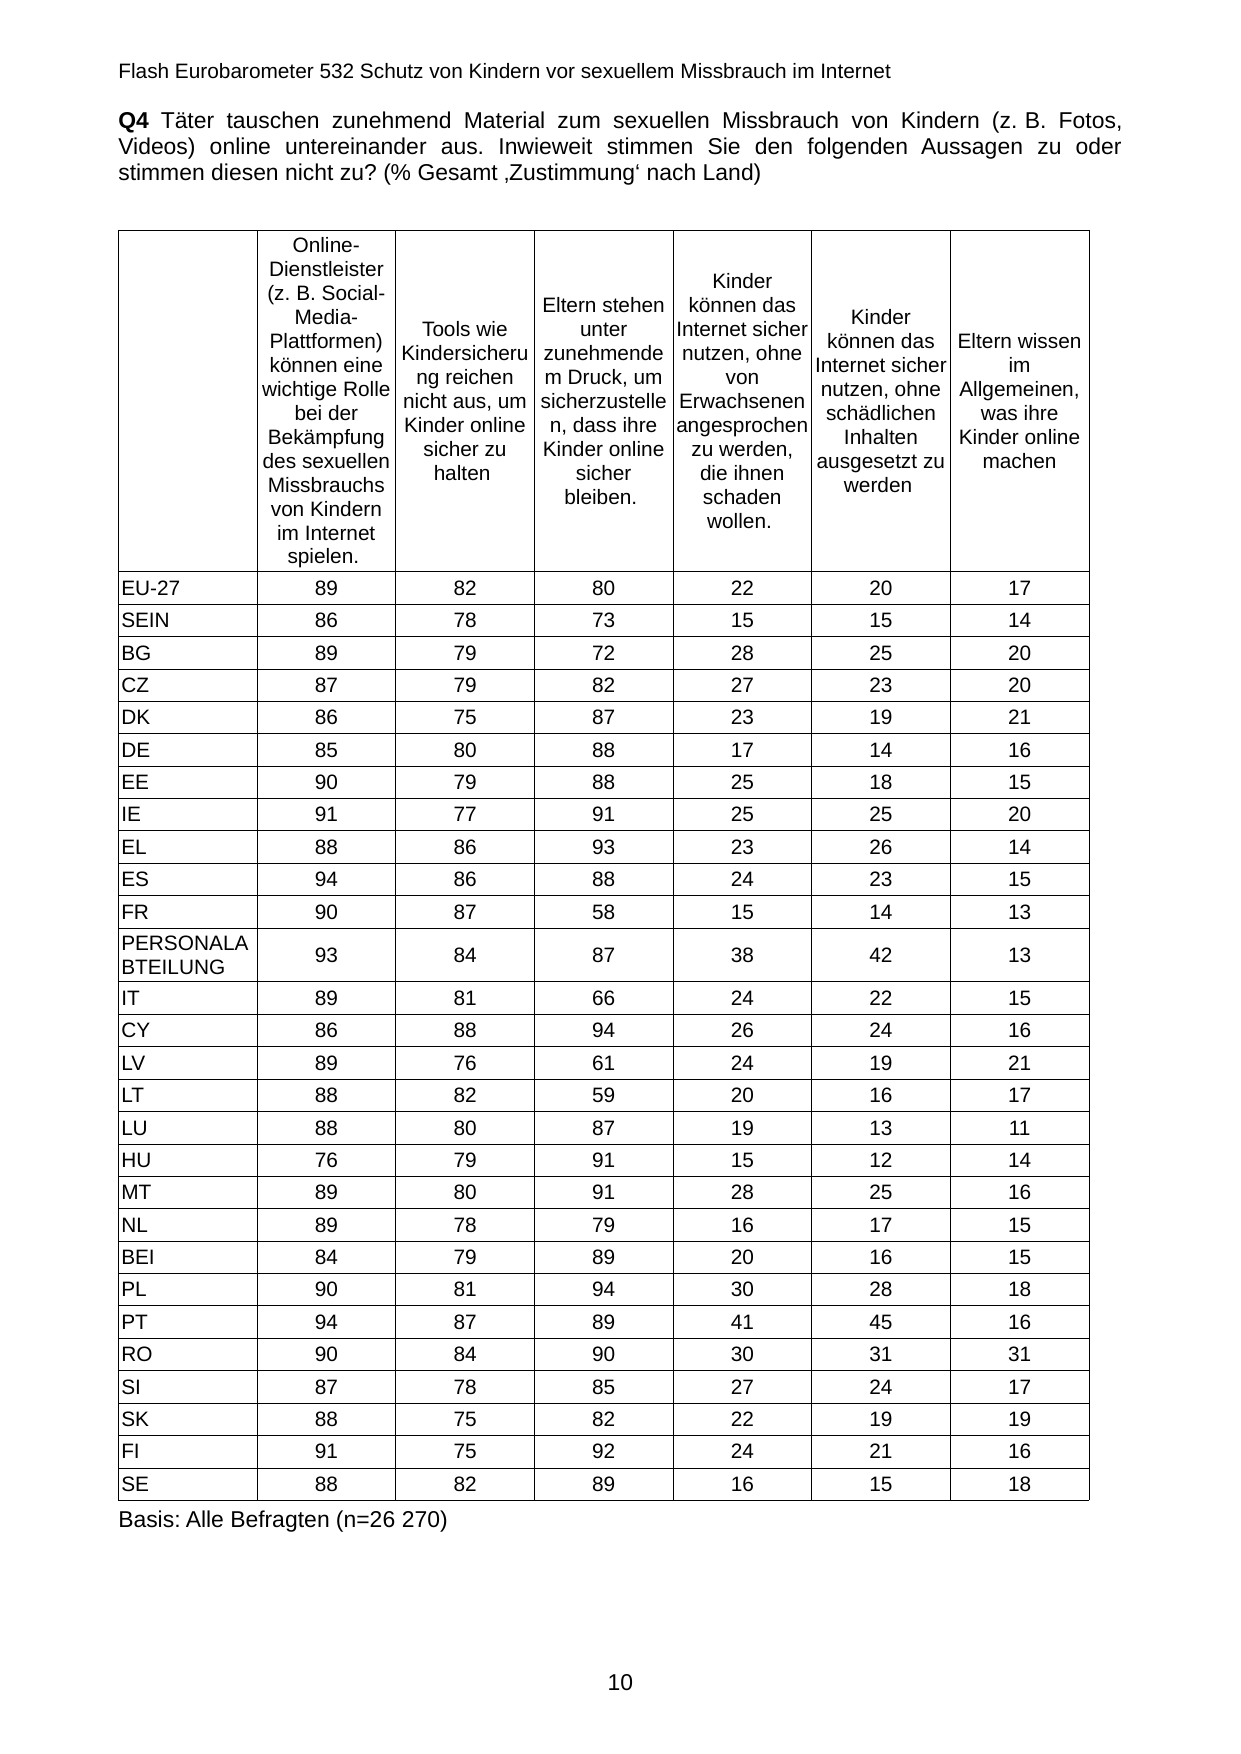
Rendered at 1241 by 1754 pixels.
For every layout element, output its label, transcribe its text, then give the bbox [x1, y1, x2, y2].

table_cell 18 [951, 1469, 1089, 1500]
table_cell 87 [535, 702, 673, 733]
table_cell 16 [951, 1177, 1089, 1208]
table_cell PT [119, 1306, 257, 1338]
table_cell 23 [674, 702, 811, 733]
table_cell 93 [258, 929, 395, 981]
table_header [119, 231, 257, 571]
table_cell 91 [535, 1177, 673, 1208]
table_cell 86 [258, 605, 395, 636]
table_cell 89 [258, 982, 395, 1014]
table_cell 15 [812, 605, 950, 636]
table_cell 75 [396, 702, 534, 733]
table_cell 94 [535, 1274, 673, 1305]
table_cell 16 [674, 1469, 811, 1500]
table_cell HU [119, 1145, 257, 1176]
table_cell 24 [812, 1371, 950, 1403]
table_cell 90 [258, 1339, 395, 1370]
table_cell 19 [951, 1404, 1089, 1435]
table_cell IE [119, 799, 257, 830]
table_cell 88 [535, 767, 673, 798]
table_cell 79 [396, 1242, 534, 1273]
table_cell 93 [535, 831, 673, 863]
table_cell 80 [535, 572, 673, 604]
text Q4 Täter tauschen zunehmend Material zum sexuellen Missbrauch von Kindern (z. B. Fotos, Videos) online untereinander aus. Inwieweit stimmen Sie den folgenden Aussagen zu oder stimmen diesen nicht zu? (% Gesamt ‚Zustimmung‘ nach Land) [118, 107, 1122, 186]
table_cell 88 [258, 831, 395, 863]
table_cell 84 [396, 1339, 534, 1370]
table_cell 58 [535, 896, 673, 928]
table_cell 23 [674, 831, 811, 863]
table_cell 80 [396, 1112, 534, 1143]
table_cell BG [119, 637, 257, 668]
table_cell 16 [812, 1242, 950, 1273]
table_cell 91 [535, 1145, 673, 1176]
table_cell 88 [258, 1112, 395, 1143]
table_cell 27 [674, 670, 811, 701]
table_cell 76 [396, 1047, 534, 1079]
table_cell 15 [674, 605, 811, 636]
table_cell 87 [396, 896, 534, 928]
table_cell 82 [535, 670, 673, 701]
table_cell 24 [674, 1436, 811, 1467]
table_cell 14 [951, 1145, 1089, 1176]
table_cell 77 [396, 799, 534, 830]
table_cell 18 [951, 1274, 1089, 1305]
table_cell 87 [535, 929, 673, 981]
table_cell PL [119, 1274, 257, 1305]
table_cell 25 [812, 1177, 950, 1208]
table_cell 89 [535, 1242, 673, 1273]
table_cell ES [119, 864, 257, 895]
table_header Online-Dienstleister (z. B. Social-Media-Plattformen) können eine wichtige Rolle bei der Bekämpfung des sexuellen Missbrauchs von Kindern im Internet spielen. [258, 231, 395, 571]
table_cell 85 [258, 734, 395, 766]
table_cell 15 [951, 982, 1089, 1014]
table_cell 13 [812, 1112, 950, 1143]
table_cell 88 [258, 1080, 395, 1111]
table_header Kinder können das Internet sicher nutzen, ohne schädlichen Inhalten ausgesetzt zu werden [812, 231, 950, 571]
table_cell 25 [674, 767, 811, 798]
table_cell LU [119, 1112, 257, 1143]
table_cell 79 [396, 767, 534, 798]
table_cell 80 [396, 1177, 534, 1208]
table_cell 14 [812, 734, 950, 766]
table_cell 13 [951, 929, 1089, 981]
table_cell 26 [674, 1015, 811, 1046]
table_cell 38 [674, 929, 811, 981]
table_cell 16 [951, 734, 1089, 766]
table_cell 79 [396, 637, 534, 668]
table_cell EU-27 [119, 572, 257, 604]
table_cell 23 [812, 670, 950, 701]
table_cell 17 [951, 1080, 1089, 1111]
table_cell 31 [951, 1339, 1089, 1370]
table_cell SEIN [119, 605, 257, 636]
table_cell 88 [535, 864, 673, 895]
table_cell 28 [812, 1274, 950, 1305]
table_cell 89 [535, 1306, 673, 1338]
table_cell 15 [951, 1209, 1089, 1241]
table_cell 45 [812, 1306, 950, 1338]
table_cell 88 [535, 734, 673, 766]
table_cell 20 [951, 799, 1089, 830]
table_cell FI [119, 1436, 257, 1467]
table_cell 14 [951, 831, 1089, 863]
table_cell MT [119, 1177, 257, 1208]
table_cell 87 [258, 1371, 395, 1403]
table_cell 19 [812, 702, 950, 733]
table_cell 22 [812, 982, 950, 1014]
table_cell 59 [535, 1080, 673, 1111]
table_cell 23 [812, 864, 950, 895]
table_cell BEI [119, 1242, 257, 1273]
table_cell 87 [396, 1306, 534, 1338]
table_cell 78 [396, 1371, 534, 1403]
table_cell 20 [674, 1242, 811, 1273]
table_cell 86 [396, 864, 534, 895]
table_cell SI [119, 1371, 257, 1403]
table_cell 15 [674, 1145, 811, 1176]
table_cell 87 [258, 670, 395, 701]
table_cell 15 [674, 896, 811, 928]
table_cell 89 [258, 572, 395, 604]
table_cell 41 [674, 1306, 811, 1338]
table_cell 80 [396, 734, 534, 766]
table_cell 87 [535, 1112, 673, 1143]
table_cell 90 [258, 896, 395, 928]
table_cell 16 [674, 1209, 811, 1241]
table_cell 21 [951, 702, 1089, 733]
table_cell 61 [535, 1047, 673, 1079]
table_cell 28 [674, 1177, 811, 1208]
table_cell 21 [951, 1047, 1089, 1079]
table_cell 17 [951, 1371, 1089, 1403]
table_cell 24 [674, 1047, 811, 1079]
table_cell 20 [951, 637, 1089, 668]
table_cell 13 [951, 896, 1089, 928]
table_cell 90 [258, 767, 395, 798]
table_cell 86 [258, 1015, 395, 1046]
text Basis: Alle Befragten (n=26 270) [118, 1506, 1122, 1532]
table_cell 94 [258, 1306, 395, 1338]
table_cell NL [119, 1209, 257, 1241]
table_cell 92 [535, 1436, 673, 1467]
table_cell 27 [674, 1371, 811, 1403]
table_cell 22 [674, 572, 811, 604]
table_cell 66 [535, 982, 673, 1014]
table_cell 24 [674, 864, 811, 895]
table_cell 89 [258, 1209, 395, 1241]
table_cell EL [119, 831, 257, 863]
table_cell LV [119, 1047, 257, 1079]
table_cell 26 [812, 831, 950, 863]
table_cell 22 [674, 1404, 811, 1435]
table_cell 16 [812, 1080, 950, 1111]
table_cell SK [119, 1404, 257, 1435]
table_cell 81 [396, 1274, 534, 1305]
table_cell 16 [951, 1015, 1089, 1046]
table_cell 75 [396, 1436, 534, 1467]
table_cell 25 [812, 799, 950, 830]
table_cell 16 [951, 1306, 1089, 1338]
table_cell 72 [535, 637, 673, 668]
table_cell 91 [535, 799, 673, 830]
table_cell 82 [396, 1080, 534, 1111]
table_cell EE [119, 767, 257, 798]
table_cell FR [119, 896, 257, 928]
table_cell 79 [535, 1209, 673, 1241]
table_cell 91 [258, 799, 395, 830]
table_cell 89 [258, 637, 395, 668]
table_cell 79 [396, 1145, 534, 1176]
table_cell RO [119, 1339, 257, 1370]
table_cell 94 [535, 1015, 673, 1046]
table_cell 31 [812, 1339, 950, 1370]
table_header Tools wie Kindersicherung reichen nicht aus, um Kinder online sicher zu halten [396, 231, 534, 571]
table_cell 90 [535, 1339, 673, 1370]
table_cell 17 [812, 1209, 950, 1241]
table_cell 20 [674, 1080, 811, 1111]
table_cell 30 [674, 1274, 811, 1305]
table_cell PERSONALABTEILUNG [119, 929, 257, 981]
table_cell 84 [396, 929, 534, 981]
table_cell 82 [396, 1469, 534, 1500]
table_cell 14 [812, 896, 950, 928]
table_cell 90 [258, 1274, 395, 1305]
table_cell 17 [674, 734, 811, 766]
table_cell 88 [396, 1015, 534, 1046]
table_header Kinder können das Internet sicher nutzen, ohne von Erwachsenen angesprochen zu werden, die ihnen schaden wollen. [674, 231, 811, 571]
table_cell 16 [951, 1436, 1089, 1467]
table_cell 28 [674, 637, 811, 668]
table_cell 15 [951, 767, 1089, 798]
table_cell 82 [535, 1404, 673, 1435]
table_cell 14 [951, 605, 1089, 636]
table_cell LT [119, 1080, 257, 1111]
table_cell 79 [396, 670, 534, 701]
table_cell 89 [258, 1047, 395, 1079]
table_cell 75 [396, 1404, 534, 1435]
table_cell 20 [812, 572, 950, 604]
table_header Eltern stehen unter zunehmendem Druck, um sicherzustellen, dass ihre Kinder online sicher bleiben. [535, 231, 673, 571]
table_cell 20 [951, 670, 1089, 701]
table_cell 86 [258, 702, 395, 733]
table_cell 19 [812, 1047, 950, 1079]
table_cell 73 [535, 605, 673, 636]
table_cell 81 [396, 982, 534, 1014]
table_cell 24 [812, 1015, 950, 1046]
table_cell 19 [674, 1112, 811, 1143]
table_cell 85 [535, 1371, 673, 1403]
table_cell 86 [396, 831, 534, 863]
table_cell 25 [674, 799, 811, 830]
table_cell DK [119, 702, 257, 733]
table_cell 12 [812, 1145, 950, 1176]
table_cell CY [119, 1015, 257, 1046]
table_cell 76 [258, 1145, 395, 1176]
table_cell 21 [812, 1436, 950, 1467]
table_cell CZ [119, 670, 257, 701]
table_cell 30 [674, 1339, 811, 1370]
table_cell 78 [396, 1209, 534, 1241]
table_cell 15 [812, 1469, 950, 1500]
table_cell 91 [258, 1436, 395, 1467]
table_cell 15 [951, 1242, 1089, 1273]
table_cell 25 [812, 637, 950, 668]
table_cell 19 [812, 1404, 950, 1435]
table_cell DE [119, 734, 257, 766]
table_cell 89 [258, 1177, 395, 1208]
table_cell 18 [812, 767, 950, 798]
table_cell 88 [258, 1469, 395, 1500]
table_cell 89 [535, 1469, 673, 1500]
table_cell 94 [258, 864, 395, 895]
table_cell 11 [951, 1112, 1089, 1143]
table_cell 78 [396, 605, 534, 636]
table_cell 15 [951, 864, 1089, 895]
table_cell 82 [396, 572, 534, 604]
table_cell 24 [674, 982, 811, 1014]
table_cell IT [119, 982, 257, 1014]
table_cell 88 [258, 1404, 395, 1435]
table_header Eltern wissen im Allgemeinen, was ihre Kinder online machen [951, 231, 1089, 571]
table_cell 17 [951, 572, 1089, 604]
table_cell SE [119, 1469, 257, 1500]
table_cell 84 [258, 1242, 395, 1273]
table_cell 42 [812, 929, 950, 981]
